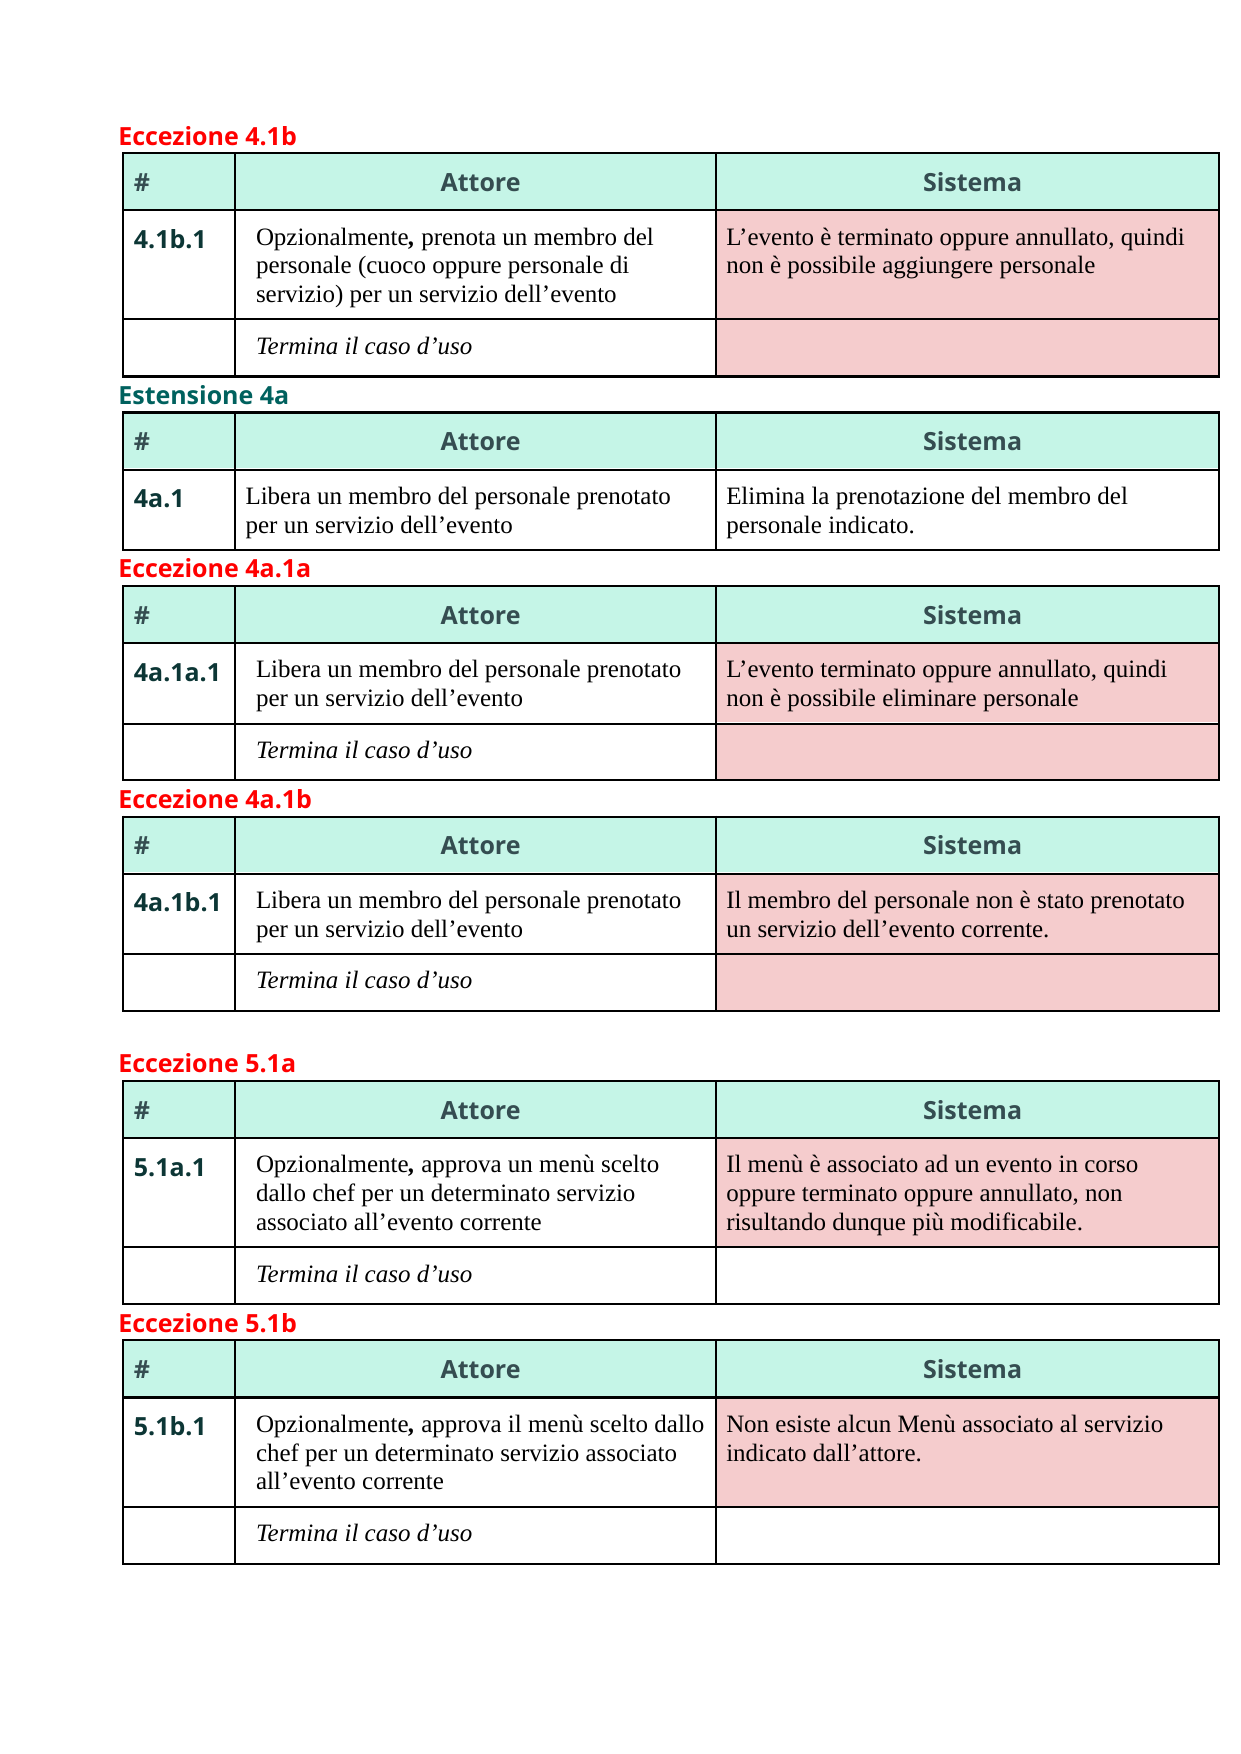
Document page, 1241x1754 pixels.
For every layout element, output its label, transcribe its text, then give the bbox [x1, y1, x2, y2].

table_header Attore [236, 154, 715, 209]
table_cell Opzionalmente, approva il menù scelto dallo chef per un determinato servizio associato all’evento corrente [236, 1399, 715, 1506]
table_cell Libera un membro del personale prenotato per un servizio dell’evento [236, 644, 715, 722]
subtitle Eccezione 4a.1a [118, 551, 1122, 585]
table_header # [124, 587, 234, 642]
table_header Sistema [717, 587, 1218, 642]
table_cell Termina il caso d’uso [236, 320, 715, 375]
subtitle Eccezione 5.1a [118, 1046, 1122, 1080]
table_cell [717, 1248, 1218, 1303]
table_cell Termina il caso d’uso [236, 1248, 715, 1303]
table_cell Opzionalmente, approva un menù scelto dallo chef per un determinato servizio associato all’evento corrente [236, 1139, 715, 1246]
table_cell Elimina la prenotazione del membro del personale indicato. [717, 471, 1218, 549]
table_cell 4a.1 [124, 471, 234, 549]
table_header # [124, 154, 234, 209]
table_cell Il menù è associato ad un evento in corso oppure terminato oppure annullato, non risultando dunque più modificabile. [717, 1139, 1218, 1246]
table_cell Libera un membro del personale prenotato per un servizio dell’evento [236, 471, 715, 549]
table_header # [124, 818, 234, 872]
table_cell [717, 1508, 1218, 1562]
table_cell [717, 725, 1218, 779]
table_cell [124, 1508, 234, 1562]
table_header Sistema [717, 154, 1218, 209]
table_cell [717, 955, 1218, 1010]
table_header Attore [236, 414, 715, 468]
table_cell 4a.1a.1 [124, 644, 234, 722]
table_cell [717, 320, 1218, 375]
table_header # [124, 414, 234, 468]
table_cell [124, 725, 234, 779]
table_cell 4.1b.1 [124, 211, 234, 318]
subtitle Estensione 4a [118, 377, 1122, 411]
subtitle Eccezione 4.1b [118, 118, 1122, 152]
table_header # [124, 1341, 234, 1396]
table_cell 5.1b.1 [124, 1399, 234, 1506]
table_cell L’evento è terminato oppure annullato, quindi non è possibile aggiungere personale [717, 211, 1218, 318]
table_header Sistema [717, 414, 1218, 468]
table_cell Libera un membro del personale prenotato per un servizio dell’evento [236, 875, 715, 953]
table_header Sistema [717, 818, 1218, 872]
table_header Sistema [717, 1082, 1218, 1137]
table_cell [124, 320, 234, 375]
table_cell 4a.1b.1 [124, 875, 234, 953]
table_cell Termina il caso d’uso [236, 1508, 715, 1562]
table_header Attore [236, 587, 715, 642]
table_cell Il membro del personale non è stato prenotato un servizio dell’evento corrente. [717, 875, 1218, 953]
table_cell 5.1a.1 [124, 1139, 234, 1246]
table_cell L’evento terminato oppure annullato, quindi non è possibile eliminare personale [717, 644, 1218, 722]
table_header Attore [236, 1082, 715, 1137]
table_header Attore [236, 818, 715, 872]
table_cell Non esiste alcun Menù associato al servizio indicato dall’attore. [717, 1399, 1218, 1506]
table_cell [124, 955, 234, 1010]
table_header Attore [236, 1341, 715, 1396]
table_cell Termina il caso d’uso [236, 725, 715, 779]
subtitle Eccezione 4a.1b [118, 781, 1122, 816]
table_header # [124, 1082, 234, 1137]
table_header Sistema [717, 1341, 1218, 1396]
subtitle Eccezione 5.1b [118, 1305, 1122, 1339]
table_cell [124, 1248, 234, 1303]
table_cell Opzionalmente, prenota un membro del personale (cuoco oppure personale di servizio) per un servizio dell’evento [236, 211, 715, 318]
table_cell Termina il caso d’uso [236, 955, 715, 1010]
